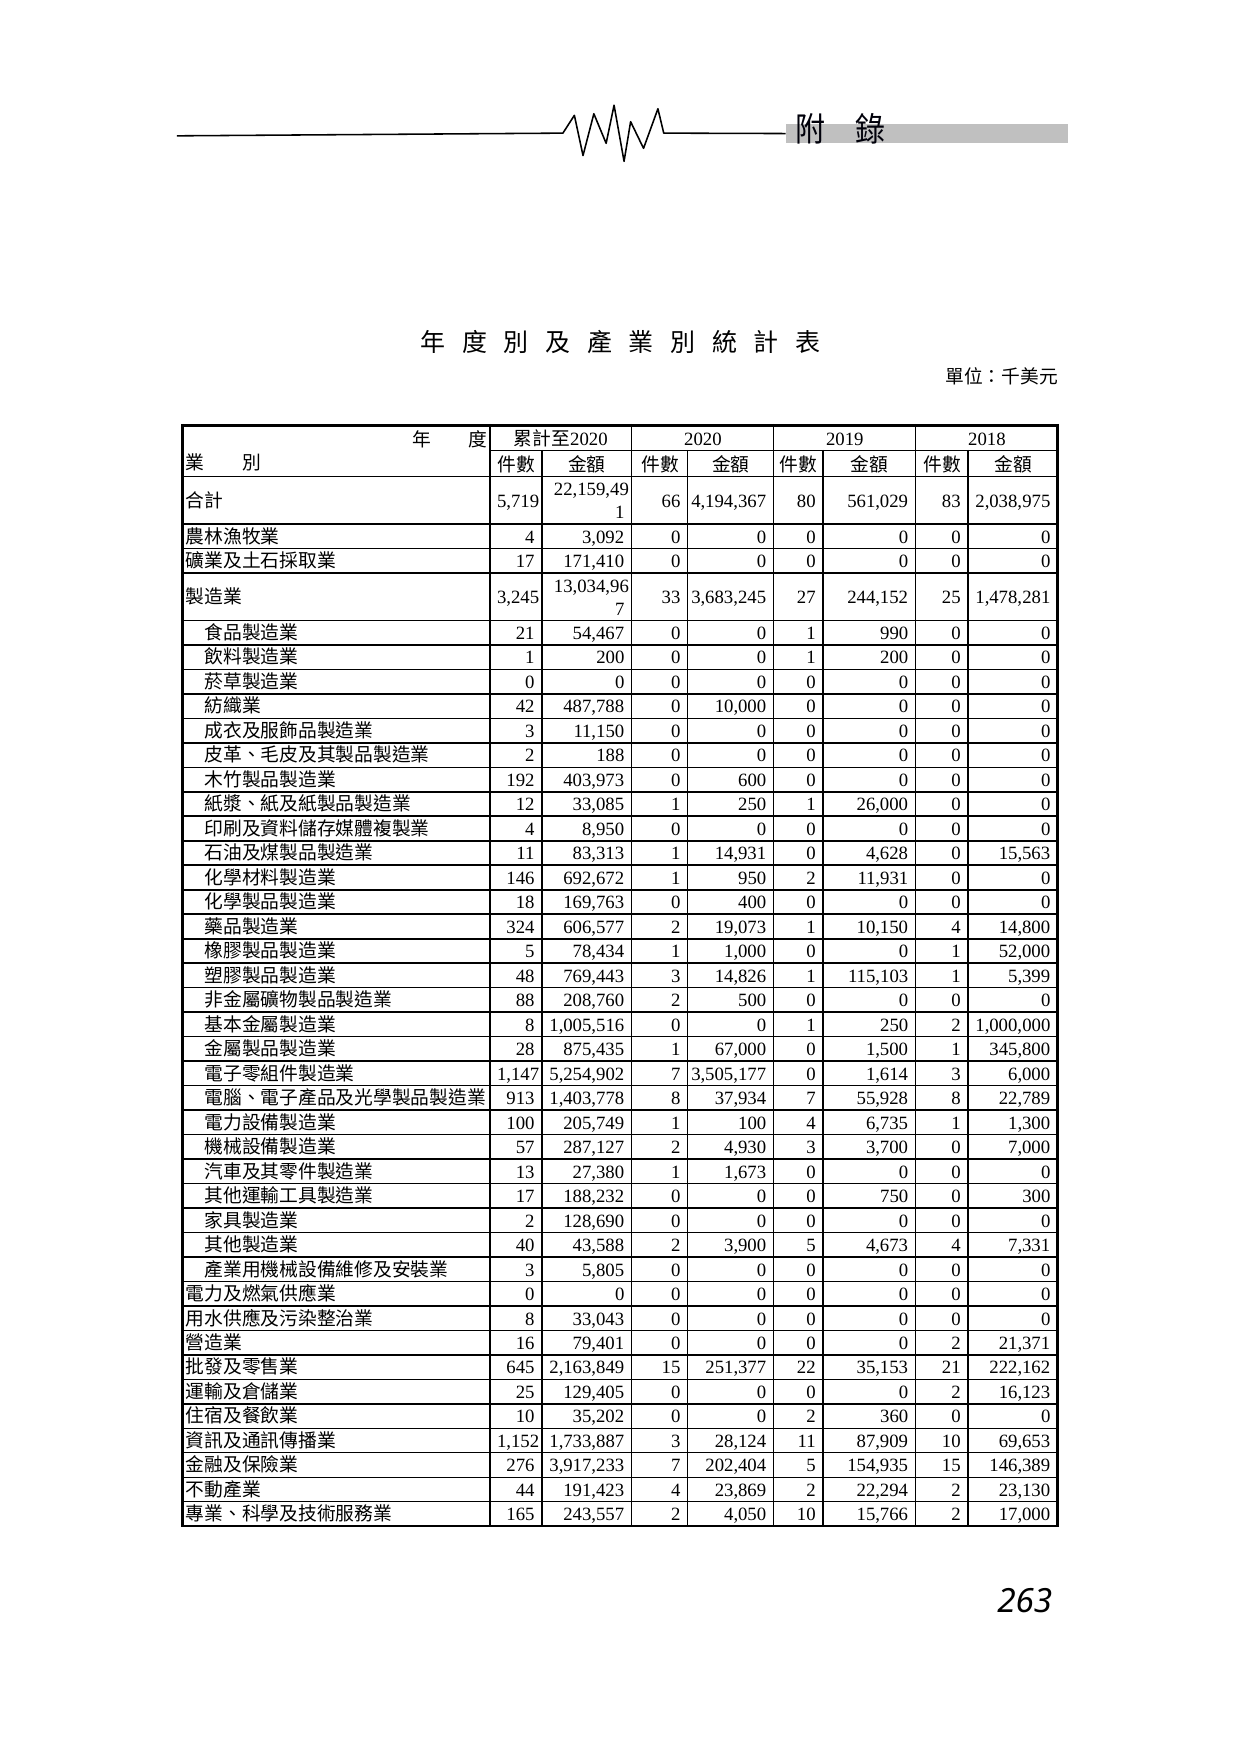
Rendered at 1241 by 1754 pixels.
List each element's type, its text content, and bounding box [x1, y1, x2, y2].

table_cell 22,294 [824, 1478, 915, 1501]
table_cell 769,443 [543, 964, 631, 987]
table_cell 2 [774, 866, 822, 889]
table_cell 0 [916, 842, 967, 864]
table_cell 324 [491, 915, 541, 938]
table_cell 243,557 [543, 1502, 631, 1525]
table_cell 3,700 [824, 1135, 915, 1158]
table_cell 11,150 [543, 719, 631, 742]
table_cell 0 [632, 1258, 687, 1281]
table_cell 0 [824, 1160, 915, 1183]
table_cell 基本金屬製造業 [184, 1013, 489, 1036]
table_cell 25 [491, 1380, 541, 1403]
table_cell 1,500 [824, 1037, 915, 1060]
table_cell 205,749 [543, 1111, 631, 1134]
table_cell 汽車及其零件製造業 [184, 1160, 489, 1183]
table_cell 0 [632, 1331, 687, 1354]
table_cell 244,152 [824, 574, 915, 619]
table_cell 0 [632, 1405, 687, 1427]
table_cell 1 [774, 646, 822, 668]
table_cell 3,505,177 [688, 1062, 773, 1085]
table_cell 27,380 [543, 1160, 631, 1183]
table_cell 100 [491, 1111, 541, 1134]
table_cell 石油及煤製品製造業 [184, 842, 489, 864]
table_cell 塑膠製品製造業 [184, 964, 489, 987]
table_cell 11,931 [824, 866, 915, 889]
table_cell 0 [916, 525, 967, 548]
table_cell 批發及零售業 [184, 1356, 489, 1378]
table_cell 0 [969, 891, 1056, 913]
table_cell 紙漿、紙及紙製品製造業 [184, 793, 489, 815]
table_cell 0 [916, 1135, 967, 1158]
table_cell 69,653 [969, 1429, 1056, 1452]
table_cell 0 [774, 549, 822, 572]
table_cell 0 [774, 744, 822, 766]
table_cell 2 [491, 1209, 541, 1232]
table_cell 營造業 [184, 1331, 489, 1354]
table_cell 0 [688, 1331, 773, 1354]
table_cell 2 [774, 1405, 822, 1427]
table_cell 件數 [491, 451, 541, 476]
table_cell 11 [491, 842, 541, 864]
table_cell 0 [916, 744, 967, 766]
table_cell 8 [632, 1086, 687, 1109]
table_cell 1,733,887 [543, 1429, 631, 1452]
table_cell 0 [824, 988, 915, 1011]
table_cell 2,163,849 [543, 1356, 631, 1378]
table_cell 0 [774, 817, 822, 840]
table_cell 4 [491, 817, 541, 840]
table_cell 913 [491, 1086, 541, 1109]
table_cell 1 [632, 940, 687, 962]
table_cell 8 [491, 1307, 541, 1329]
text 年度別及產業別統計表 [183, 299, 1058, 361]
table_cell 電子零組件製造業 [184, 1062, 489, 1085]
table_cell 5,805 [543, 1258, 631, 1281]
table_cell 0 [969, 866, 1056, 889]
table_cell 3,092 [543, 525, 631, 548]
table_cell 3,917,233 [543, 1453, 631, 1476]
table_cell 1 [774, 621, 822, 644]
table_cell 57 [491, 1135, 541, 1158]
table_cell 1,147 [491, 1062, 541, 1085]
table_cell 192 [491, 768, 541, 791]
table_cell 5 [491, 940, 541, 962]
table_cell 1 [632, 1160, 687, 1183]
table_cell 0 [632, 1282, 687, 1305]
table_cell 0 [688, 670, 773, 693]
table_cell 15 [916, 1453, 967, 1476]
table_cell 金額 [543, 451, 631, 476]
table_cell 7 [632, 1453, 687, 1476]
table_cell 0 [688, 817, 773, 840]
table_cell 0 [688, 1282, 773, 1305]
table_cell 製造業 [184, 574, 489, 619]
table_cell 87,909 [824, 1429, 915, 1452]
table_cell 27 [774, 574, 822, 619]
table_cell 22 [774, 1356, 822, 1378]
table_cell 200 [824, 646, 915, 668]
table_cell 0 [688, 1013, 773, 1036]
table_header 累計至2020 [491, 427, 631, 450]
table_cell 78,434 [543, 940, 631, 962]
table_cell 3 [632, 964, 687, 987]
table_cell 4,050 [688, 1502, 773, 1525]
table_cell 0 [916, 1209, 967, 1232]
table_cell 4 [632, 1478, 687, 1501]
table_cell 0 [916, 866, 967, 889]
table_cell 專業、科學及技術服務業 [184, 1502, 489, 1525]
table_cell 0 [969, 1405, 1056, 1427]
table_cell 藥品製造業 [184, 915, 489, 938]
table_cell 35,153 [824, 1356, 915, 1378]
table_cell 10 [774, 1502, 822, 1525]
table_cell 電力及燃氣供應業 [184, 1282, 489, 1305]
table_cell 83,313 [543, 842, 631, 864]
table_cell 0 [824, 768, 915, 791]
table_cell 0 [632, 1184, 687, 1207]
table_cell 0 [774, 768, 822, 791]
table_header 2018 [916, 427, 1056, 450]
table_cell 用水供應及污染整治業 [184, 1307, 489, 1329]
table_cell 0 [824, 891, 915, 913]
table_cell 52,000 [969, 940, 1056, 962]
table_cell 4 [491, 525, 541, 548]
table_cell 1,300 [969, 1111, 1056, 1134]
table_cell 0 [632, 744, 687, 766]
table_cell 0 [969, 817, 1056, 840]
table_cell 154,935 [824, 1453, 915, 1476]
table_cell 13 [491, 1160, 541, 1183]
table_cell 0 [774, 1184, 822, 1207]
table_cell 5,719 [491, 477, 541, 523]
table_cell 8 [491, 1013, 541, 1036]
table_cell 0 [916, 817, 967, 840]
table_cell 188 [543, 744, 631, 766]
table_cell 0 [824, 1282, 915, 1305]
table_cell 17 [491, 1184, 541, 1207]
table_cell 3,683,245 [688, 574, 773, 619]
table_cell 750 [824, 1184, 915, 1207]
table_cell 0 [774, 1282, 822, 1305]
table_cell 2 [916, 1013, 967, 1036]
table_cell 15,766 [824, 1502, 915, 1525]
table_cell 0 [632, 621, 687, 644]
table_cell 1,152 [491, 1429, 541, 1452]
table_cell 1 [632, 842, 687, 864]
table_cell 0 [774, 1209, 822, 1232]
table_cell 0 [824, 549, 915, 572]
table_cell 1 [632, 1111, 687, 1134]
table_cell 家具製造業 [184, 1209, 489, 1232]
table_cell 171,410 [543, 549, 631, 572]
table_cell 金屬製品製造業 [184, 1037, 489, 1060]
table_cell 0 [916, 1258, 967, 1281]
table_cell 2 [491, 744, 541, 766]
table_cell 12 [491, 793, 541, 815]
table_cell 1 [632, 793, 687, 815]
table_cell 0 [969, 1307, 1056, 1329]
table_cell 16 [491, 1331, 541, 1354]
table_cell 0 [916, 988, 967, 1011]
table_cell 79,401 [543, 1331, 631, 1354]
table_cell 21 [491, 621, 541, 644]
table_cell 1 [774, 1013, 822, 1036]
table_cell 0 [824, 695, 915, 717]
table_cell 40 [491, 1233, 541, 1256]
table_cell 4 [916, 915, 967, 938]
table_cell 件數 [632, 451, 687, 476]
table_cell 1 [491, 646, 541, 668]
table_cell 0 [916, 549, 967, 572]
table_cell 487,788 [543, 695, 631, 717]
table_cell 1,000,000 [969, 1013, 1056, 1036]
table_cell 0 [969, 670, 1056, 693]
table_cell 0 [916, 793, 967, 815]
table_cell 115,103 [824, 964, 915, 987]
table_cell 345,800 [969, 1037, 1056, 1060]
table_cell 251,377 [688, 1356, 773, 1378]
table_cell 0 [824, 719, 915, 742]
table_cell 4,194,367 [688, 477, 773, 523]
table_cell 木竹製品製造業 [184, 768, 489, 791]
table_cell 17 [491, 549, 541, 572]
table_cell 0 [688, 525, 773, 548]
table_cell 0 [632, 1307, 687, 1329]
table_cell 農林漁牧業 [184, 525, 489, 548]
table_cell 0 [969, 1258, 1056, 1281]
table_cell 360 [824, 1405, 915, 1427]
table_cell 0 [632, 891, 687, 913]
table_cell 169,763 [543, 891, 631, 913]
table_cell 0 [969, 695, 1056, 717]
table_cell 0 [774, 719, 822, 742]
table_cell 0 [916, 646, 967, 668]
table_cell 22,159,491 [543, 477, 631, 523]
table_cell 55,928 [824, 1086, 915, 1109]
table_cell 5 [774, 1233, 822, 1256]
table_cell 0 [824, 1307, 915, 1329]
table_cell 2 [632, 988, 687, 1011]
table_cell 0 [688, 549, 773, 572]
table_cell 0 [632, 646, 687, 668]
table_cell 25 [916, 574, 967, 619]
table_cell 276 [491, 1453, 541, 1476]
table_cell 0 [688, 1184, 773, 1207]
table_cell 28,124 [688, 1429, 773, 1452]
table_cell 600 [688, 768, 773, 791]
table_cell 2 [632, 1135, 687, 1158]
table_cell 0 [688, 719, 773, 742]
table_cell 4,930 [688, 1135, 773, 1158]
table_cell 0 [632, 817, 687, 840]
table_cell 3 [632, 1429, 687, 1452]
table_cell 146,389 [969, 1453, 1056, 1476]
table_cell 產業用機械設備維修及安裝業 [184, 1258, 489, 1281]
table_cell 1 [774, 793, 822, 815]
table_cell 16,123 [969, 1380, 1056, 1403]
table_cell 件數 [774, 451, 822, 476]
table_cell 0 [774, 1160, 822, 1183]
table_cell 0 [774, 1331, 822, 1354]
table_cell 0 [916, 1282, 967, 1305]
table_cell 其他運輸工具製造業 [184, 1184, 489, 1207]
table_cell 電腦、電子產品及光學製品製造業 [184, 1086, 489, 1109]
table_cell 合計 [184, 477, 489, 523]
table_cell 0 [969, 646, 1056, 668]
table_cell 250 [824, 1013, 915, 1036]
table_cell 10 [491, 1405, 541, 1427]
table_cell 運輸及倉儲業 [184, 1380, 489, 1403]
table_cell 3,245 [491, 574, 541, 619]
table_cell 0 [824, 1209, 915, 1232]
table_cell 10,150 [824, 915, 915, 938]
table_cell 皮革、毛皮及其製品製造業 [184, 744, 489, 766]
table_cell 化學製品製造業 [184, 891, 489, 913]
table_cell 0 [824, 940, 915, 962]
table_cell 4,673 [824, 1233, 915, 1256]
table_cell 48 [491, 964, 541, 987]
table_cell 1 [774, 964, 822, 987]
table_cell 0 [824, 1380, 915, 1403]
table_cell 1,005,516 [543, 1013, 631, 1036]
table_cell 機械設備製造業 [184, 1135, 489, 1158]
table_cell 4,628 [824, 842, 915, 864]
table_cell 1 [916, 1111, 967, 1134]
table_cell 0 [774, 695, 822, 717]
table_cell 2 [916, 1502, 967, 1525]
table_cell 0 [774, 1307, 822, 1329]
table_cell 2 [916, 1380, 967, 1403]
table_cell 37,934 [688, 1086, 773, 1109]
table_cell 19,073 [688, 915, 773, 938]
table_cell 66 [632, 477, 687, 523]
table_cell 191,423 [543, 1478, 631, 1501]
table_cell 不動產業 [184, 1478, 489, 1501]
table_cell 6,735 [824, 1111, 915, 1134]
table_cell 17,000 [969, 1502, 1056, 1525]
table_cell 0 [774, 525, 822, 548]
table_cell 0 [969, 1282, 1056, 1305]
table_cell 6,000 [969, 1062, 1056, 1085]
table_cell 金額 [824, 451, 915, 476]
table_cell 飲料製造業 [184, 646, 489, 668]
text 單位：千美元 [183, 361, 1058, 388]
table_cell 0 [824, 670, 915, 693]
table_cell 7,331 [969, 1233, 1056, 1256]
table_cell 1 [774, 915, 822, 938]
table_cell 0 [824, 1331, 915, 1354]
table_cell 2 [632, 915, 687, 938]
table_cell 44 [491, 1478, 541, 1501]
table_cell 54,467 [543, 621, 631, 644]
table_cell 400 [688, 891, 773, 913]
table_cell 10,000 [688, 695, 773, 717]
table_cell 28 [491, 1037, 541, 1060]
table_cell 電力設備製造業 [184, 1111, 489, 1134]
table_cell 129,405 [543, 1380, 631, 1403]
table_cell 0 [632, 525, 687, 548]
table_cell 非金屬礦物製品製造業 [184, 988, 489, 1011]
table_cell 21 [916, 1356, 967, 1378]
table_cell 4 [774, 1111, 822, 1134]
table_cell 0 [543, 1282, 631, 1305]
table_cell 成衣及服飾品製造業 [184, 719, 489, 742]
table_cell 7 [632, 1062, 687, 1085]
table_cell 202,404 [688, 1453, 773, 1476]
table_cell 0 [632, 695, 687, 717]
table_cell 287,127 [543, 1135, 631, 1158]
table_cell 0 [969, 744, 1056, 766]
table_cell 1 [916, 1037, 967, 1060]
table_cell 100 [688, 1111, 773, 1134]
table_cell 3,900 [688, 1233, 773, 1256]
table_cell 23,869 [688, 1478, 773, 1501]
table_cell 0 [774, 988, 822, 1011]
table_cell 金額 [969, 451, 1056, 476]
table_cell 21,371 [969, 1331, 1056, 1354]
table_cell 23,130 [969, 1478, 1056, 1501]
table_cell 0 [774, 940, 822, 962]
table_cell 208,760 [543, 988, 631, 1011]
table_cell 0 [916, 621, 967, 644]
table_cell 11 [774, 1429, 822, 1452]
table_cell 金額 [688, 451, 773, 476]
table_cell 561,029 [824, 477, 915, 523]
table_cell 礦業及土石採取業 [184, 549, 489, 572]
table_cell 2 [916, 1478, 967, 1501]
table_cell 住宿及餐飲業 [184, 1405, 489, 1427]
table_cell 33,085 [543, 793, 631, 815]
table_cell 0 [688, 1380, 773, 1403]
table_cell 5,399 [969, 964, 1056, 987]
table_cell 0 [916, 670, 967, 693]
table_cell 188,232 [543, 1184, 631, 1207]
table_header 2019 [774, 427, 915, 450]
table_cell 222,162 [969, 1356, 1056, 1378]
table_cell 0 [543, 670, 631, 693]
table_cell 1,000 [688, 940, 773, 962]
table_cell 4 [916, 1233, 967, 1256]
table_cell 165 [491, 1502, 541, 1525]
table_cell 0 [916, 1307, 967, 1329]
table_cell 0 [969, 549, 1056, 572]
table_cell 8,950 [543, 817, 631, 840]
table_cell 14,826 [688, 964, 773, 987]
table_cell 15,563 [969, 842, 1056, 864]
table_cell 8 [916, 1086, 967, 1109]
table_cell 1,673 [688, 1160, 773, 1183]
table_cell 990 [824, 621, 915, 644]
table_cell 26,000 [824, 793, 915, 815]
table_cell 紡織業 [184, 695, 489, 717]
table_cell 0 [916, 1405, 967, 1427]
table_cell 0 [824, 817, 915, 840]
table_cell 0 [916, 891, 967, 913]
table_cell 0 [774, 1037, 822, 1060]
table_cell 0 [688, 646, 773, 668]
table_cell 1 [632, 866, 687, 889]
table_cell 印刷及資料儲存媒體複製業 [184, 817, 489, 840]
table_cell 1 [916, 964, 967, 987]
table_cell 0 [491, 1282, 541, 1305]
table_cell 18 [491, 891, 541, 913]
table_cell 0 [632, 549, 687, 572]
table_cell 0 [688, 744, 773, 766]
table_cell 88 [491, 988, 541, 1011]
table_cell 3 [491, 719, 541, 742]
table_cell 0 [916, 695, 967, 717]
table_cell 13,034,967 [543, 574, 631, 619]
table_cell 2,038,975 [969, 477, 1056, 523]
table_cell 件數 [916, 451, 967, 476]
table_cell 1,478,281 [969, 574, 1056, 619]
table_cell 1 [916, 940, 967, 962]
table_cell 0 [969, 621, 1056, 644]
table_cell 1,614 [824, 1062, 915, 1085]
table_cell 2 [916, 1331, 967, 1354]
table_cell 42 [491, 695, 541, 717]
table_cell 5,254,902 [543, 1062, 631, 1085]
table_cell 0 [824, 1258, 915, 1281]
table_cell 0 [688, 1307, 773, 1329]
table_cell 化學材料製造業 [184, 866, 489, 889]
table_cell 0 [632, 719, 687, 742]
table_cell 2 [774, 1478, 822, 1501]
table_cell 1 [632, 1037, 687, 1060]
table_header 年 度 業 別 [184, 427, 489, 476]
table_cell 0 [632, 768, 687, 791]
table_cell 0 [916, 768, 967, 791]
table_cell 35,202 [543, 1405, 631, 1427]
table_cell 7,000 [969, 1135, 1056, 1158]
table_cell 43,588 [543, 1233, 631, 1256]
table_cell 0 [969, 988, 1056, 1011]
table_cell 3 [774, 1135, 822, 1158]
table_cell 0 [774, 1380, 822, 1403]
table_cell 0 [969, 1209, 1056, 1232]
table_cell 食品製造業 [184, 621, 489, 644]
table_cell 0 [969, 768, 1056, 791]
table_cell 645 [491, 1356, 541, 1378]
table_cell 15 [632, 1356, 687, 1378]
table_cell 0 [632, 670, 687, 693]
table_cell 300 [969, 1184, 1056, 1207]
table_cell 0 [632, 1209, 687, 1232]
table_cell 0 [969, 719, 1056, 742]
table_cell 0 [824, 525, 915, 548]
table_cell 0 [774, 1258, 822, 1281]
table_cell 0 [632, 1380, 687, 1403]
table_cell 128,690 [543, 1209, 631, 1232]
table_cell 80 [774, 477, 822, 523]
table_cell 資訊及通訊傳播業 [184, 1429, 489, 1452]
table_cell 403,973 [543, 768, 631, 791]
table_cell 0 [916, 1184, 967, 1207]
table_cell 0 [688, 621, 773, 644]
table_cell 875,435 [543, 1037, 631, 1060]
table_cell 250 [688, 793, 773, 815]
table_cell 0 [969, 525, 1056, 548]
table_cell 22,789 [969, 1086, 1056, 1109]
table_cell 146 [491, 866, 541, 889]
table_cell 3 [916, 1062, 967, 1085]
table_cell 0 [969, 1160, 1056, 1183]
table_cell 0 [824, 744, 915, 766]
table_cell 3 [491, 1258, 541, 1281]
table_cell 其他製造業 [184, 1233, 489, 1256]
table_cell 0 [774, 1062, 822, 1085]
table_cell 200 [543, 646, 631, 668]
table_cell 0 [774, 842, 822, 864]
table_cell 1,403,778 [543, 1086, 631, 1109]
table_cell 14,800 [969, 915, 1056, 938]
table_cell 金融及保險業 [184, 1453, 489, 1476]
table_cell 菸草製造業 [184, 670, 489, 693]
table_cell 606,577 [543, 915, 631, 938]
table_cell 0 [969, 793, 1056, 815]
table_cell 0 [491, 670, 541, 693]
table_header 2020 [632, 427, 773, 450]
table_cell 950 [688, 866, 773, 889]
table_cell 83 [916, 477, 967, 523]
table_cell 0 [774, 670, 822, 693]
table_cell 0 [688, 1209, 773, 1232]
table_cell 0 [688, 1405, 773, 1427]
table_cell 0 [916, 1160, 967, 1183]
table_cell 692,672 [543, 866, 631, 889]
table_cell 33,043 [543, 1307, 631, 1329]
table_cell 2 [632, 1502, 687, 1525]
table_cell 0 [688, 1258, 773, 1281]
table_cell 67,000 [688, 1037, 773, 1060]
table_cell 10 [916, 1429, 967, 1452]
table_cell 33 [632, 574, 687, 619]
table_cell 0 [774, 891, 822, 913]
table_cell 5 [774, 1453, 822, 1476]
table_cell 7 [774, 1086, 822, 1109]
table_cell 2 [632, 1233, 687, 1256]
table_cell 0 [632, 1013, 687, 1036]
table_cell 14,931 [688, 842, 773, 864]
table_cell 0 [916, 719, 967, 742]
table_cell 500 [688, 988, 773, 1011]
table_cell 橡膠製品製造業 [184, 940, 489, 962]
